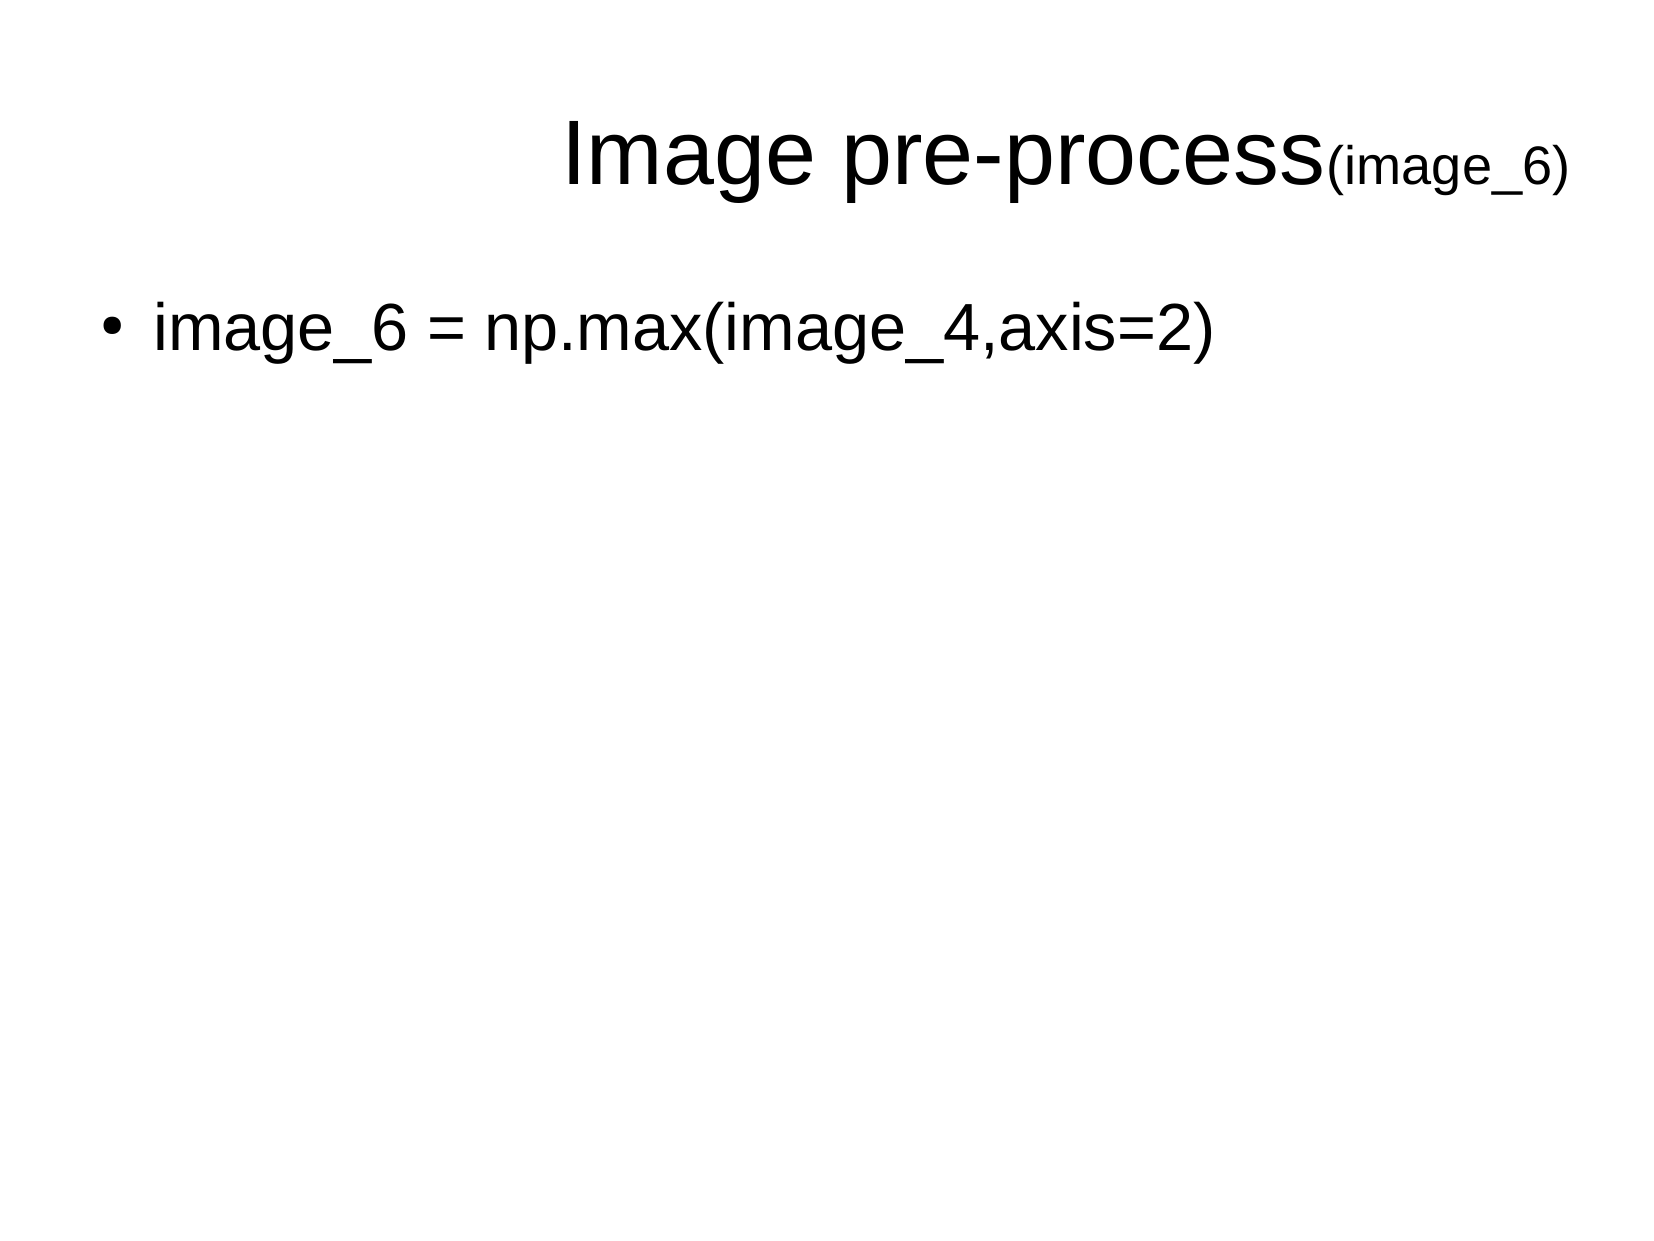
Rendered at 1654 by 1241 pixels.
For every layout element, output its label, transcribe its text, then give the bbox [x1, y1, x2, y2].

title Image pre-process(image_6) [82, 49, 1571, 257]
list image_6 = np.max(image_4,axis=2) [82, 290, 1571, 1010]
